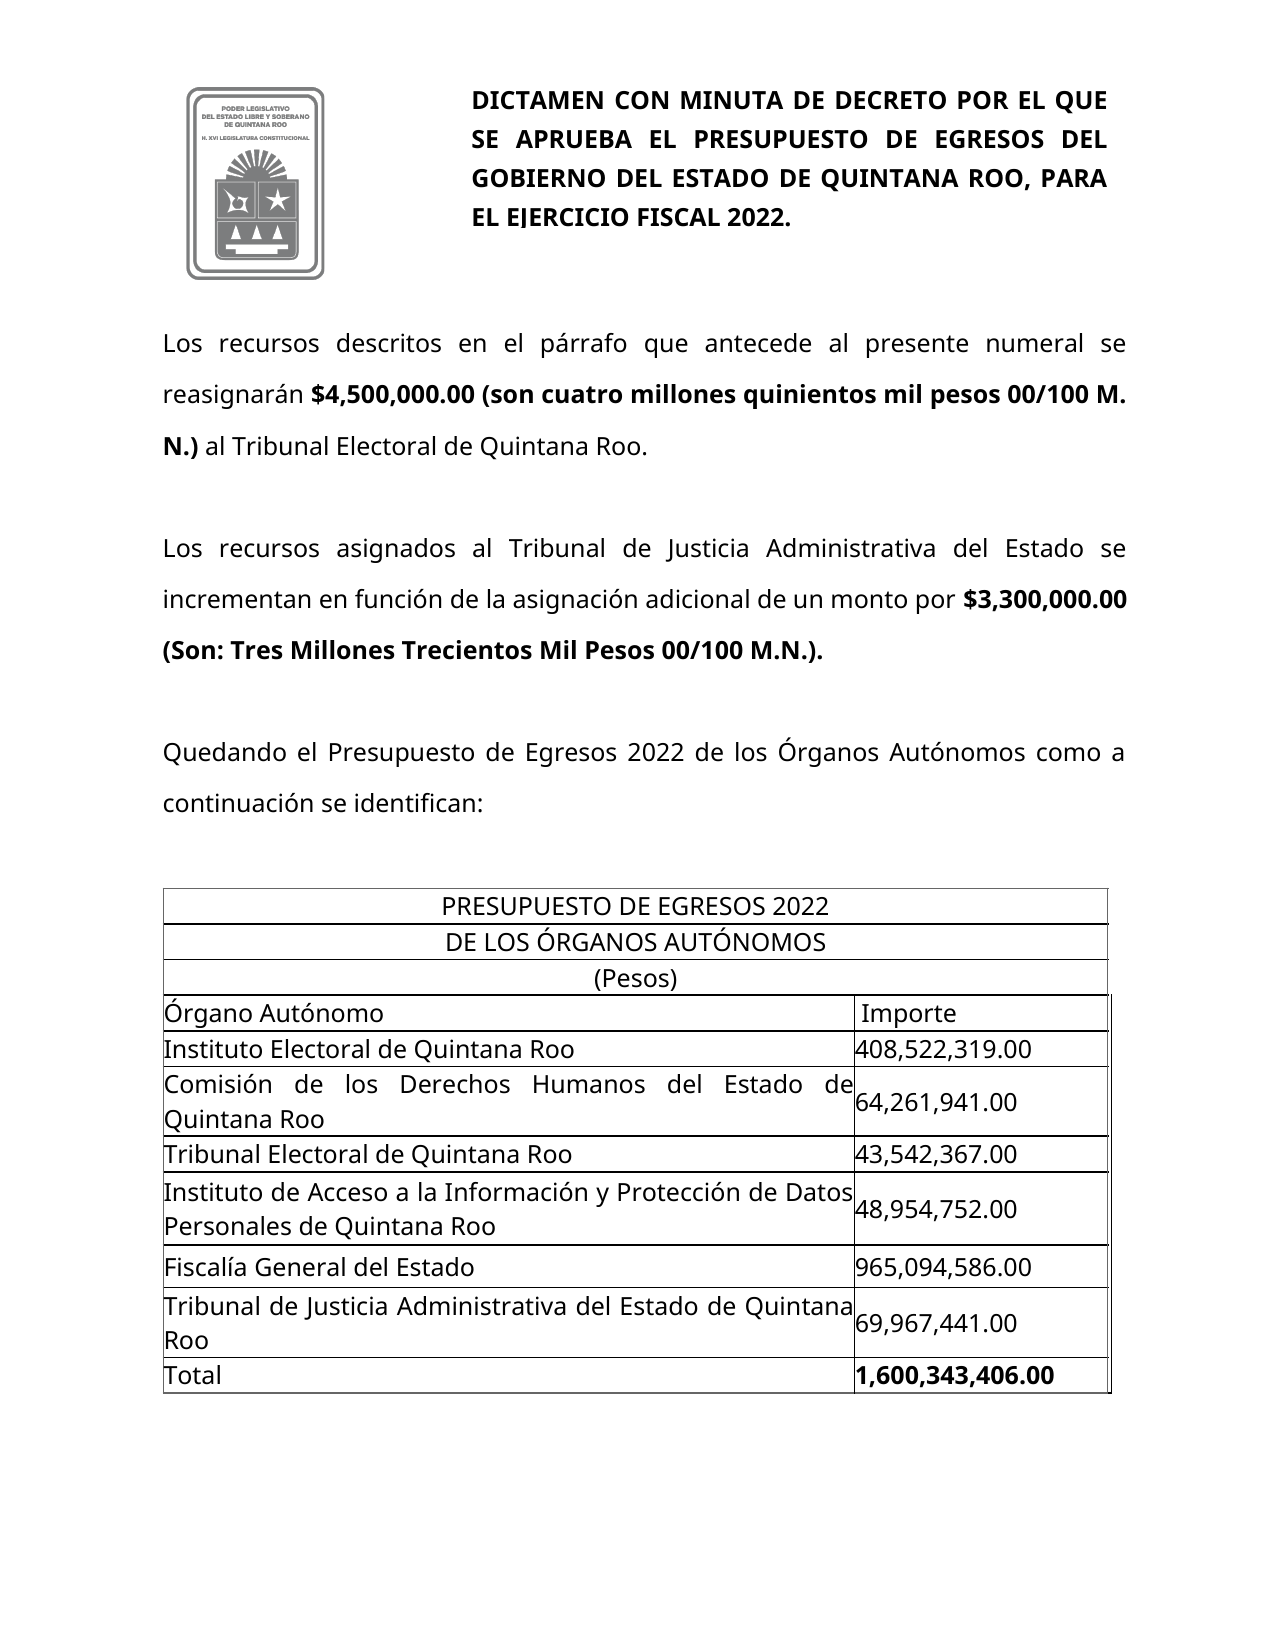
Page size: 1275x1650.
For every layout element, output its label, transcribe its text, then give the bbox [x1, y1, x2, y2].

table_cell 69,967,441.00 [855, 1288, 1107, 1356]
table_header PRESUPUESTO DE EGRESOS 2022 [164, 889, 1107, 923]
table_cell 965,094,586.00 [855, 1246, 1107, 1287]
table_cell (Pesos) [164, 960, 1107, 994]
table_cell Tribunal de Justicia Administrativa del Estado de Quintana Roo [164, 1288, 854, 1356]
table_cell Instituto Electoral de Quintana Roo [164, 1032, 854, 1066]
table_cell Instituto de Acceso a la Información y Protección de Datos Personales de Quintana Roo [164, 1173, 854, 1244]
text Los recursos descritos en el párrafo que antecede al presente numeral se reasignarán $4,500,000.00 (son cuatro millones quinientos mil pesos 00/100 M. N.) al Tribunal Electoral de Quintana Roo. [162, 326, 1127, 462]
table_cell 43,542,367.00 [855, 1137, 1107, 1171]
table_cell Importe [855, 996, 1107, 1030]
table_cell 64,261,941.00 [855, 1067, 1107, 1135]
table_cell Órgano Autónomo [164, 996, 854, 1030]
table_cell 1,600,343,406.00 [855, 1358, 1107, 1392]
text Quedando el Presupuesto de Egresos 2022 de los Órganos Autónomos como a continuación se identifican: [162, 734, 1127, 819]
table_cell 48,954,752.00 [855, 1173, 1107, 1244]
text Los recursos asignados al Tribunal de Justicia Administrativa del Estado se incrementan en función de la asignación adicional de un monto por $3,300,000.00 (Son: Tres Millones Trecientos Mil Pesos 00/100 M.N.). [162, 530, 1127, 666]
table_cell DE LOS ÓRGANOS AUTÓNOMOS [164, 925, 1107, 959]
table_cell Total [164, 1358, 854, 1392]
table_cell Comisión de los Derechos Humanos del Estado de Quintana Roo [164, 1067, 854, 1135]
table_cell Tribunal Electoral de Quintana Roo [164, 1137, 854, 1171]
table_cell 408,522,319.00 [855, 1032, 1107, 1066]
table_cell Fiscalía General del Estado [164, 1246, 854, 1287]
